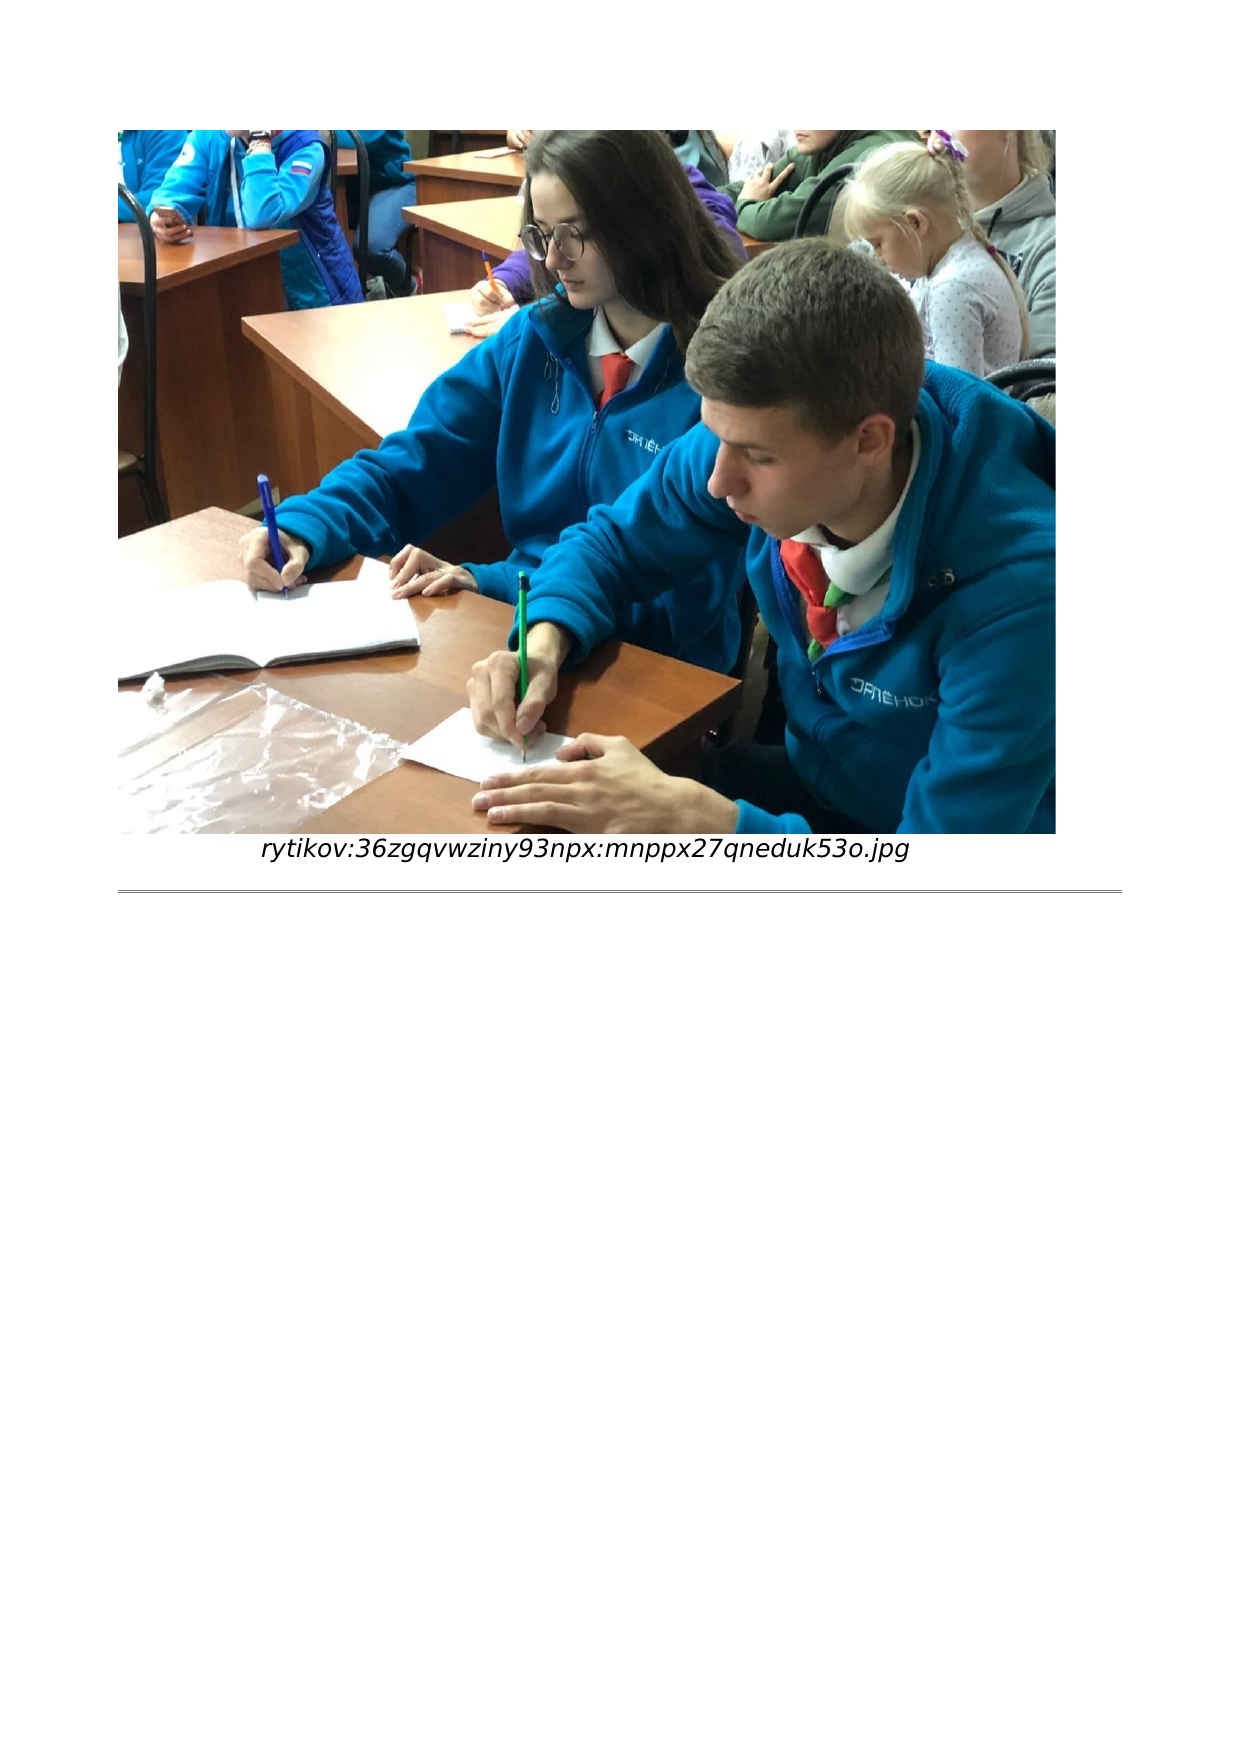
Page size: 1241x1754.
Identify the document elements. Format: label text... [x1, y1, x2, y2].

picture [748, 829, 757, 834]
picture [378, 135, 385, 141]
picture [846, 668, 859, 676]
picture [1015, 607, 1023, 612]
picture [821, 669, 828, 681]
picture [999, 613, 1009, 617]
picture [924, 762, 930, 774]
picture [207, 130, 213, 138]
picture [1046, 788, 1056, 821]
picture [966, 741, 970, 752]
picture [882, 618, 946, 774]
picture [830, 719, 880, 751]
picture [903, 819, 915, 834]
picture [841, 671, 901, 716]
picture [975, 746, 985, 750]
picture [963, 781, 973, 787]
picture [937, 741, 949, 751]
picture [969, 647, 978, 657]
picture [118, 130, 1056, 834]
picture [955, 694, 967, 704]
picture [913, 802, 923, 820]
picture [1022, 554, 1032, 559]
picture [1022, 423, 1056, 490]
text rytikov:36zgqvwziny93npx:mnppx27qneduk53o.jpg [118, 834, 1056, 863]
picture [947, 800, 962, 804]
